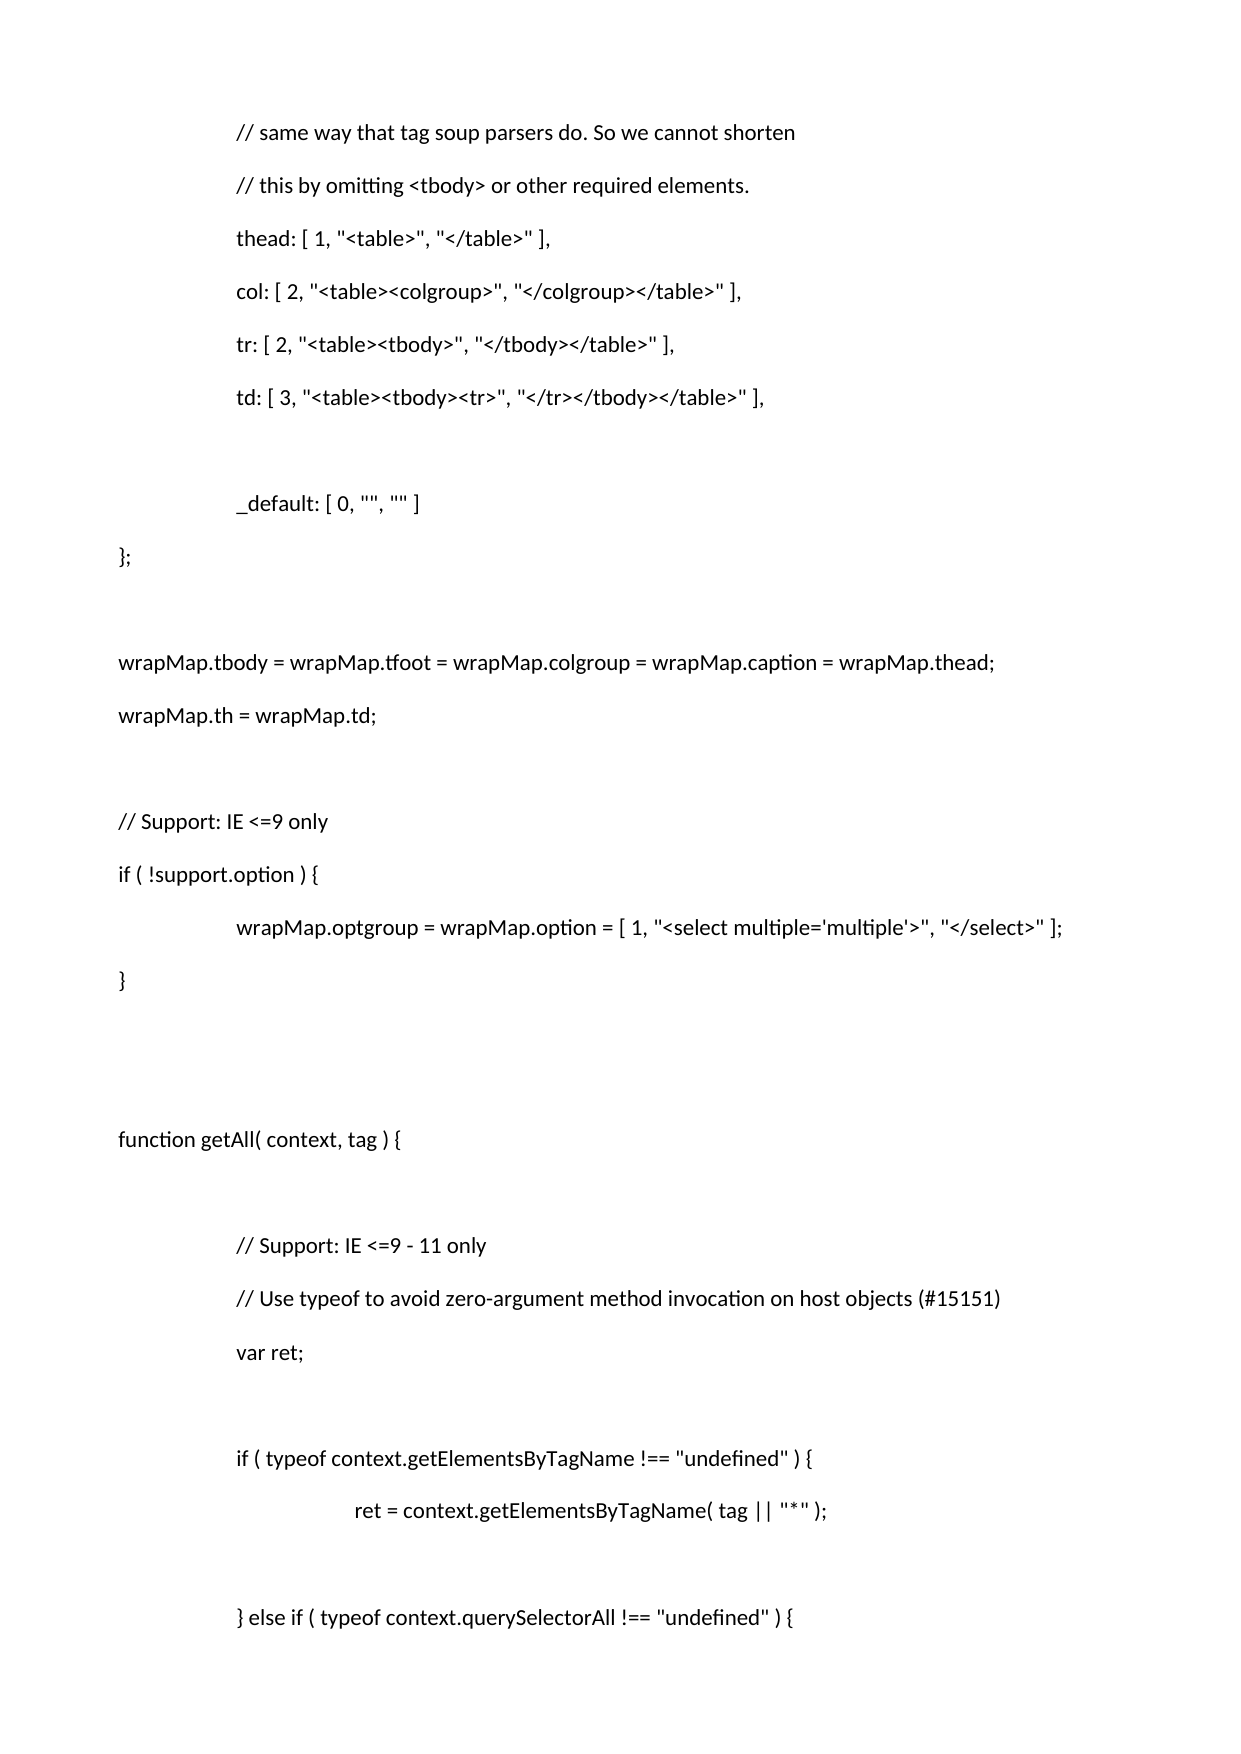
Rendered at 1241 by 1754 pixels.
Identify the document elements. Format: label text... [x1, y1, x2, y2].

text thead: [ 1, "<table>", "</table>" ], [118, 224, 1122, 252]
text tr: [ 2, "<table><tbody>", "</tbody></table>" ], [118, 330, 1122, 358]
text }; [118, 542, 1122, 570]
text var ret; [118, 1338, 1122, 1366]
text td: [ 3, "<table><tbody><tr>", "</tr></tbody></table>" ], [118, 383, 1122, 411]
text _default: [ 0, "", "" ] [118, 489, 1122, 517]
text col: [ 2, "<table><colgroup>", "</colgroup></table>" ], [118, 277, 1122, 305]
text // Support: IE <=9 - 11 only [118, 1232, 1122, 1259]
text wrapMap.optgroup = wrapMap.option = [ 1, "<select multiple='multiple'>", "</select>" ]; [118, 913, 1122, 941]
text // Use typeof to avoid zero-argument method invocation on host objects (#15151) [118, 1284, 1122, 1313]
text wrapMap.tbody = wrapMap.tfoot = wrapMap.colgroup = wrapMap.caption = wrapMap.thead; [118, 648, 1122, 676]
text // Support: IE <=9 only [118, 807, 1122, 835]
text // same way that tag soup parsers do. So we cannot shorten [118, 118, 1122, 146]
text if ( !support.option ) { [118, 860, 1122, 888]
text wrapMap.th = wrapMap.td; [118, 701, 1122, 729]
text function getAll( context, tag ) { [118, 1126, 1122, 1153]
text } [118, 966, 1122, 994]
text // this by omitting <tbody> or other required elements. [118, 171, 1122, 199]
text } else if ( typeof context.querySelectorAll !== "undefined" ) { [118, 1603, 1122, 1631]
text ret = context.getElementsByTagName( tag || "*" ); [118, 1497, 1122, 1525]
text if ( typeof context.getElementsByTagName !== "undefined" ) { [118, 1444, 1122, 1472]
